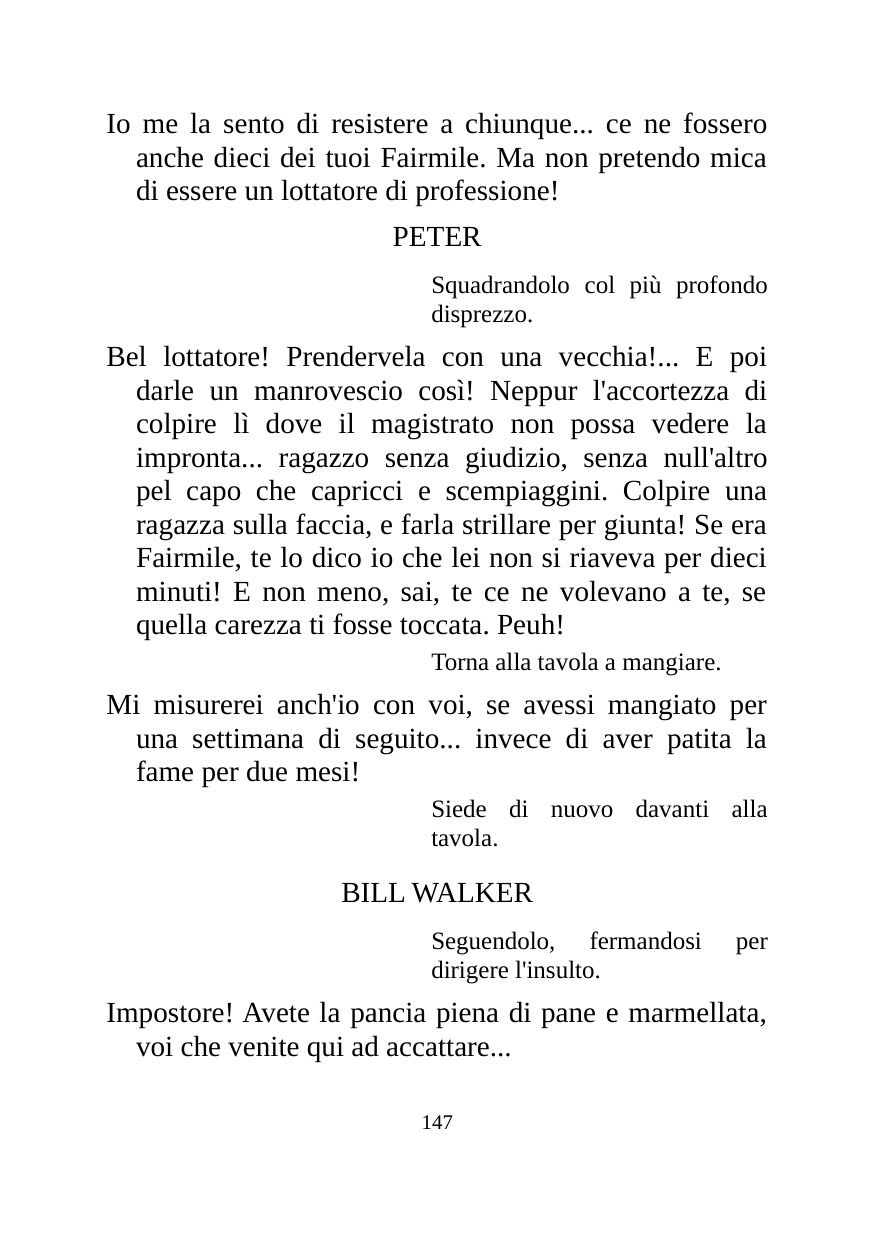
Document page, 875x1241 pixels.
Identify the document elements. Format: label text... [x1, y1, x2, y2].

text Bel lottatore! Prendervela con una vecchia!... E poi darle un manrovescio così! Neppur l'accortezza di colpire lì dove il magistrato non possa vedere la impronta... ragazzo senza giudizio, senza null'altro pel capo che capricci e scempiaggini. Colpire una ragazza sulla faccia, e farla strillare per giunta! Se era Fairmile, te lo dico io che lei non si riaveva per dieci minuti! E non meno, sai, te ce ne volevano a te, se quella carezza ti fosse toccata. Peuh! [106, 339, 768, 641]
text Impostore! Avete la pancia piena di pane e marmellata, voi che venite qui ad accattare... [106, 996, 768, 1063]
text PETER [106, 219, 768, 252]
text Io me la sento di resistere a chiunque... ce ne fossero anche dieci dei tuoi Fairmile. Ma non pretendo mica di essere un lottatore di professione! [106, 106, 768, 207]
text Squadrandolo col più profondo disprezzo. [431, 270, 768, 327]
text Seguendolo, fermandosi per dirigere l'insulto. [431, 926, 768, 984]
text Siede di nuovo davanti alla tavola. [431, 794, 768, 852]
text Mi misurerei anch'io con voi, se avessi mangiato per una settimana di seguito... invece di aver patita la fame per due mesi! [106, 687, 768, 788]
text Torna alla tavola a mangiare. [431, 647, 768, 676]
text BILL WALKER [106, 875, 768, 909]
